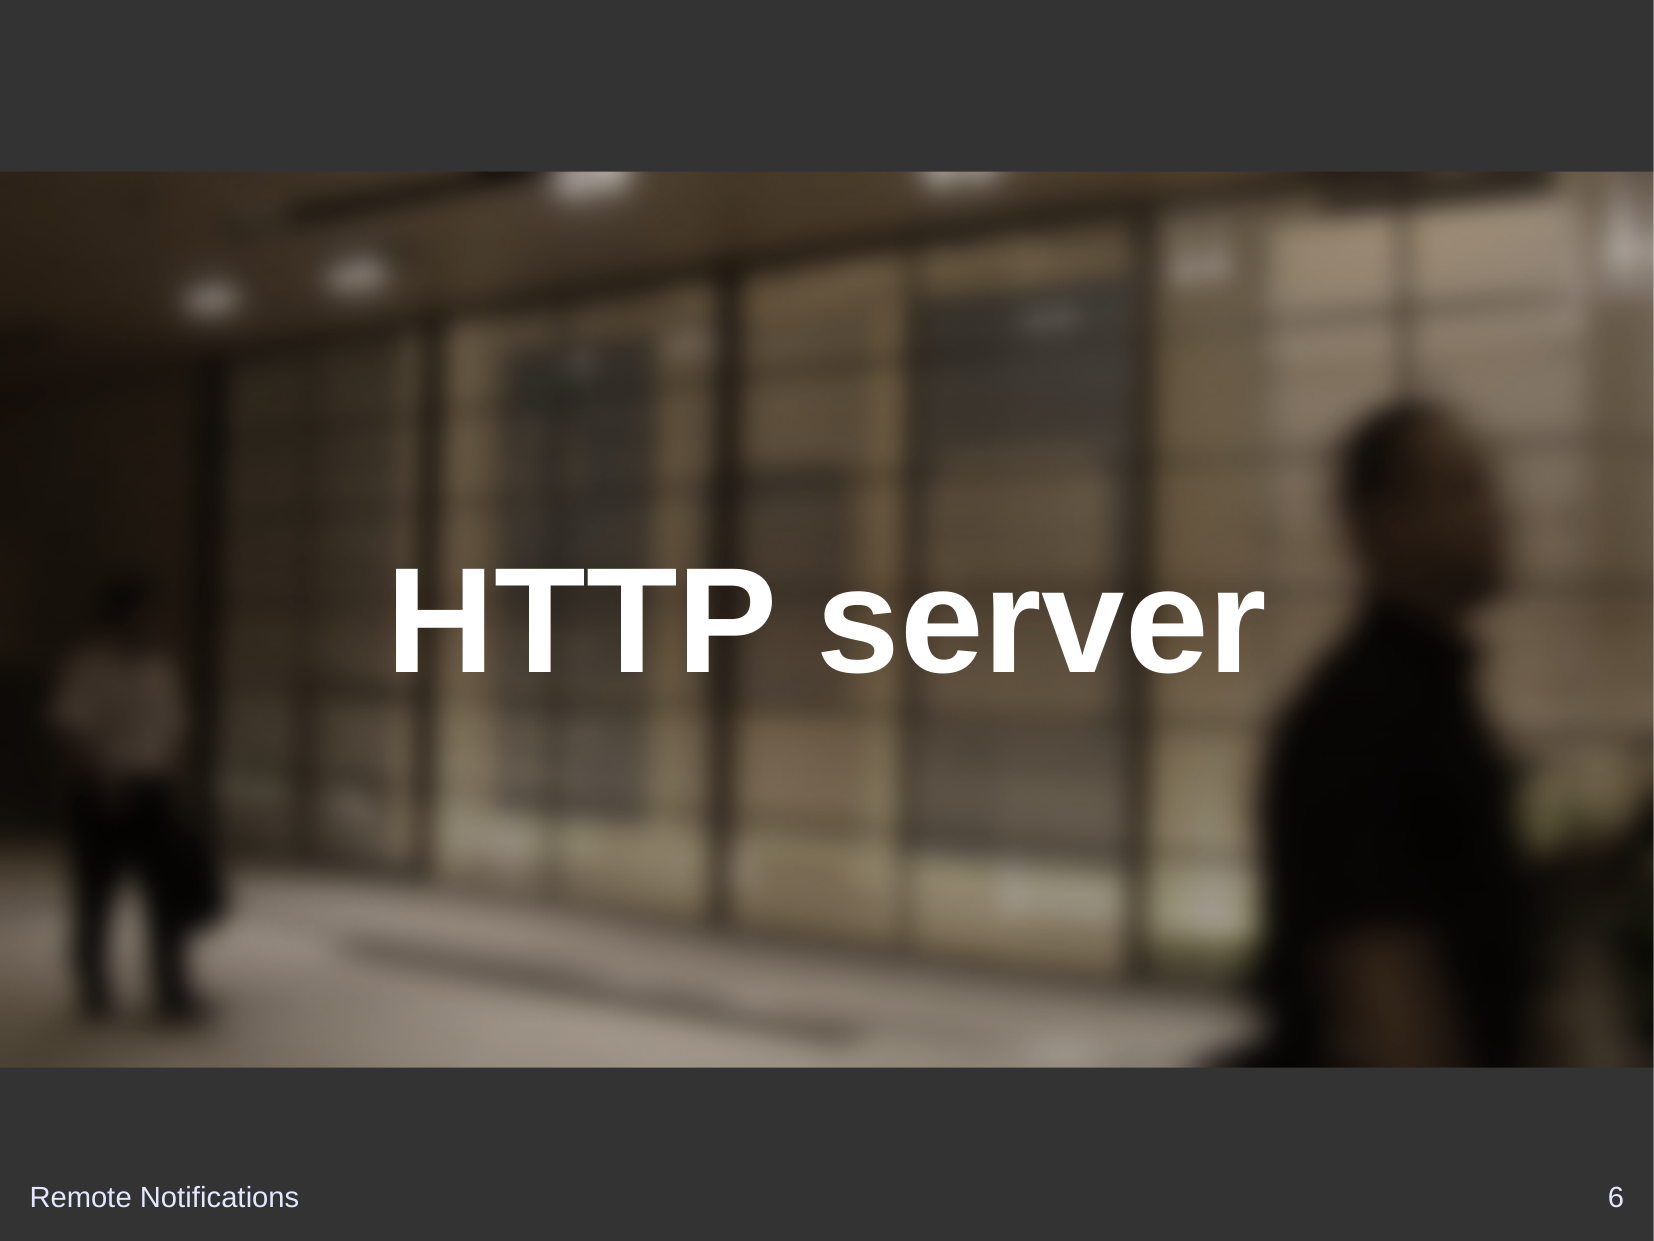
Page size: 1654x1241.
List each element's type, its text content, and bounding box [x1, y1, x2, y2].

title HTTP server [29, 206, 1625, 1034]
picture [0, 0, 1654, 1241]
